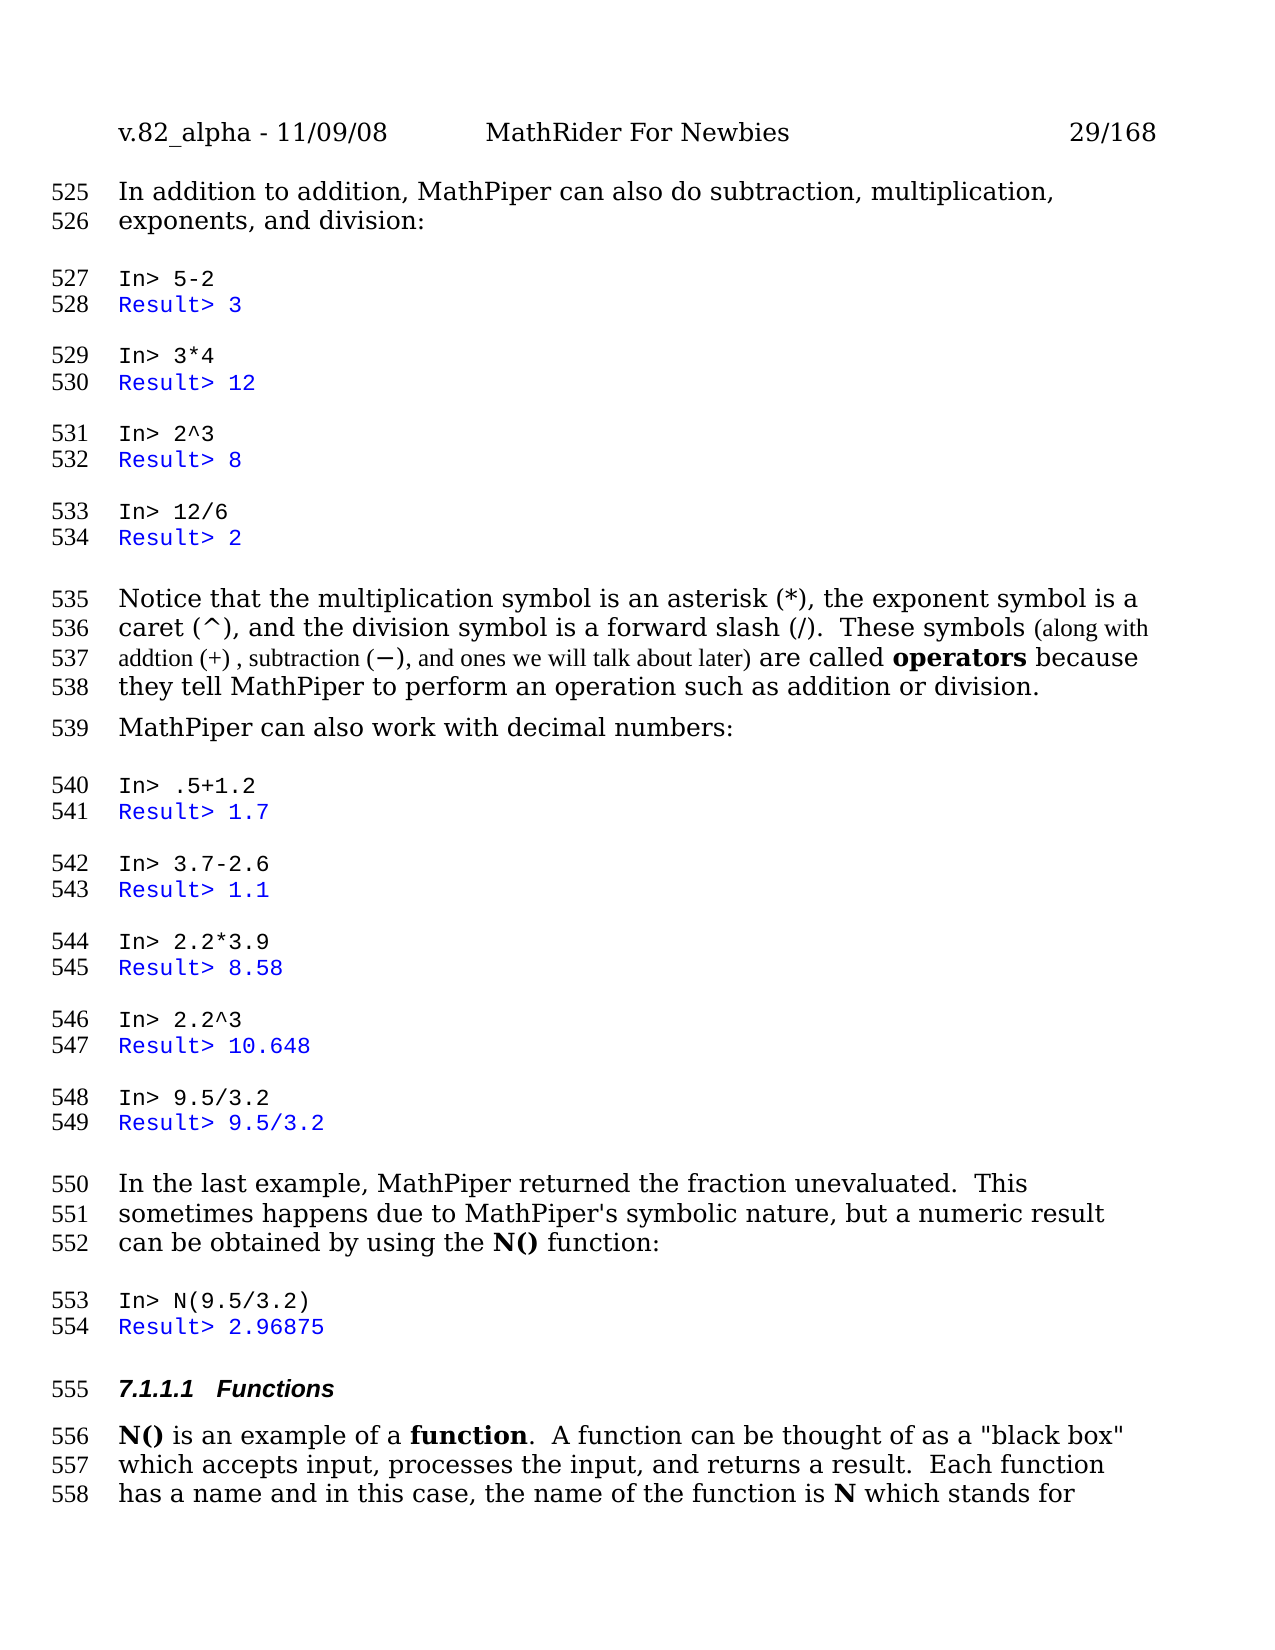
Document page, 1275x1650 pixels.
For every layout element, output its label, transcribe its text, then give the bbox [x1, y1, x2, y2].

text Result> 1.7 [118, 801, 1157, 826]
text Result> 2.96875 [118, 1315, 1157, 1341]
text N() is an example of a function. A function can be thought of as a "black box" which accepts input, processes the input, and returns a result. Each function has a name and in this case, the name of the function is N which stands for [118, 1421, 1157, 1509]
text In addition to addition, MathPiper can also do subtraction, multiplication, exponents, and division: [118, 177, 1157, 235]
text Result> 3 [118, 293, 1157, 319]
text In> 3.7-2.6 [118, 852, 1157, 878]
subtitle Functions [118, 1374, 1157, 1403]
text In> 3*4 [118, 345, 1157, 371]
text In> N(9.5/3.2) [118, 1289, 1157, 1315]
text Result> 8 [118, 449, 1157, 474]
text Result> 8.58 [118, 956, 1157, 982]
text In> 2.2*3.9 [118, 930, 1157, 956]
text Result> 2 [118, 526, 1157, 552]
text Result> 1.1 [118, 878, 1157, 904]
text In> 9.5/3.2 [118, 1086, 1157, 1112]
text Result> 10.648 [118, 1034, 1157, 1060]
text Result> 9.5/3.2 [118, 1112, 1157, 1138]
text In> 5-2 [118, 267, 1157, 293]
text Notice that the multiplication symbol is an asterisk (*), the exponent symbol is a caret (^), and the division symbol is a forward slash (/). These symbols (along with addtion (+) , subtraction (−), and ones we will talk about later) are called operators because they tell MathPiper to perform an operation such as addition or division. [118, 584, 1157, 701]
text In> .5+1.2 [118, 774, 1157, 801]
text In> 12/6 [118, 501, 1157, 526]
text Result> 12 [118, 371, 1157, 397]
text In> 2.2^3 [118, 1008, 1157, 1034]
text MathPiper can also work with decimal numbers: [118, 713, 1157, 743]
text In the last example, MathPiper returned the fraction unevaluated. This sometimes happens due to MathPiper's symbolic nature, but a numeric result can be obtained by using the N() function: [118, 1170, 1157, 1257]
text In> 2^3 [118, 423, 1157, 449]
